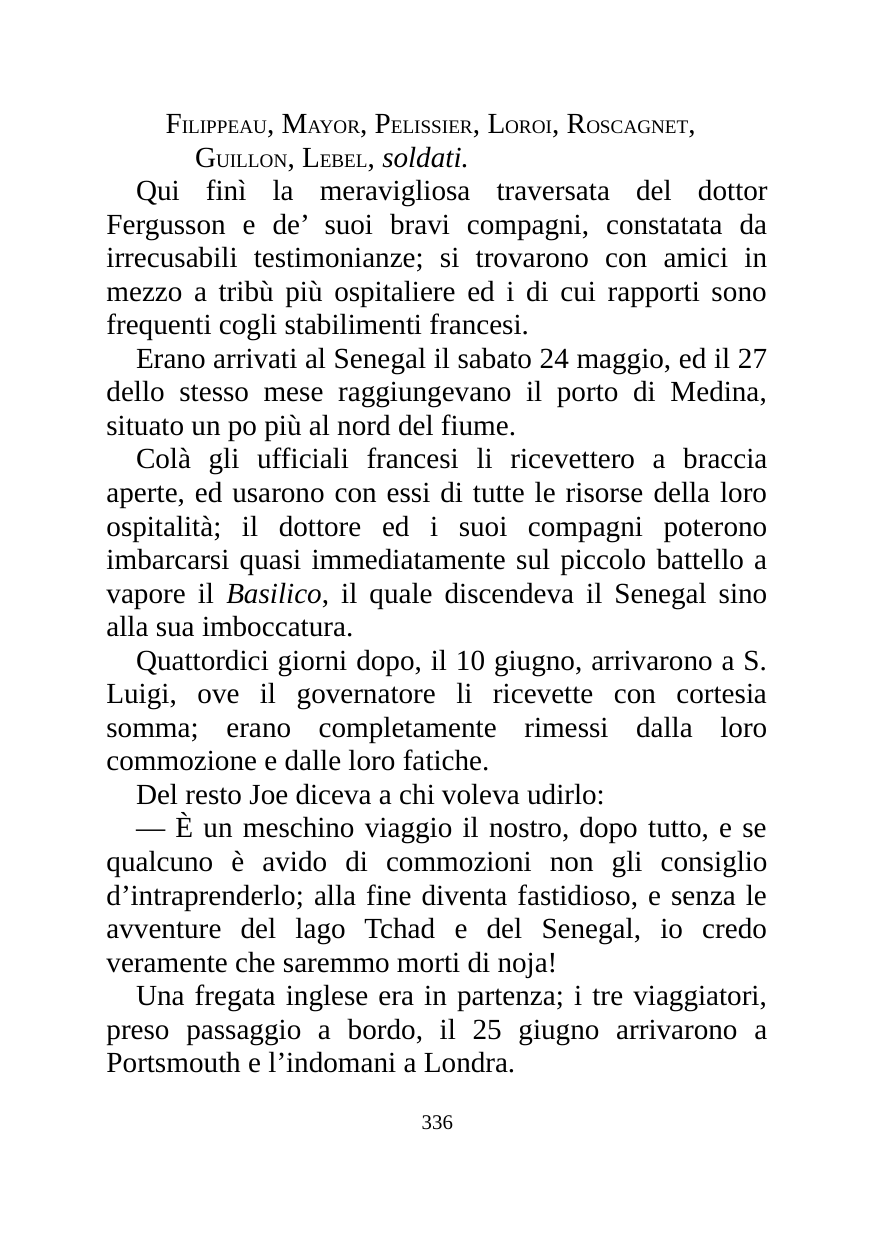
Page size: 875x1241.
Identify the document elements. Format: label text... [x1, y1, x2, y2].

text Erano arrivati al Senegal il sabato 24 maggio, ed il 27 dello stesso mese raggiungevano il porto di Medina, situato un po più al nord del fiume. [106, 341, 768, 442]
text Del resto Joe diceva a chi voleva udirlo: [106, 777, 768, 811]
text — È un meschino viaggio il nostro, dopo tutto, e se qualcuno è avido di commozioni non gli consiglio d’intraprenderlo; alla fine diventa fastidioso, e senza le avventure del lago Tchad e del Senegal, io credo veramente che saremmo morti di noja! [106, 811, 768, 978]
text Filippeau, Mayor, Pelissier, Loroi, Roscagnet, Guillon, Lebel, soldati. [165, 106, 768, 173]
text Una fregata inglese era in partenza; i tre viaggiatori, preso passaggio a bordo, il 25 giugno arrivarono a Portsmouth e l’indomani a Londra. [106, 978, 768, 1079]
text Quattordici giorni dopo, il 10 giugno, arrivarono a S. Luigi, ove il governatore li ricevette con cortesia somma; erano completamente rimessi dalla loro commozione e dalle loro fatiche. [106, 643, 768, 777]
text Colà gli ufficiali francesi li ricevettero a braccia aperte, ed usarono con essi di tutte le risorse della loro ospitalità; il dottore ed i suoi compagni poterono imbarcarsi quasi immediatamente sul piccolo battello a vapore il Basilico, il quale discendeva il Senegal sino alla sua imboccatura. [106, 442, 768, 643]
text Qui finì la meravigliosa traversata del dottor Fergusson e de’ suoi bravi compagni, constatata da irrecusabili testimonianze; si trovarono con amici in mezzo a tribù più ospitaliere ed i di cui rapporti sono frequenti cogli stabilimenti francesi. [106, 173, 768, 341]
